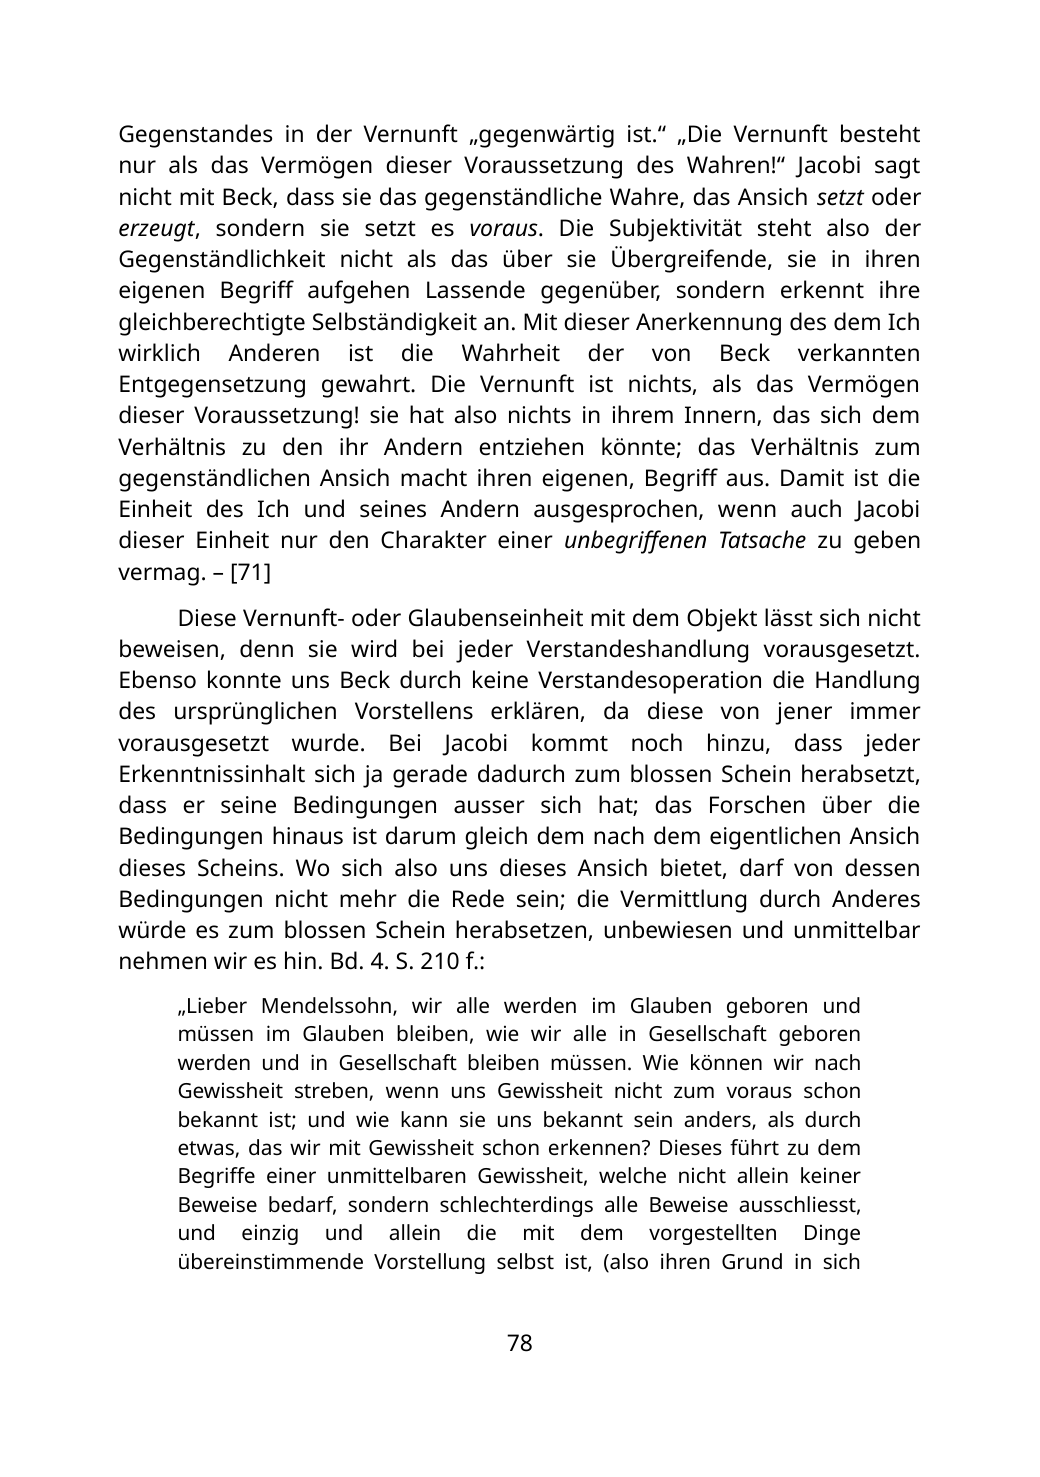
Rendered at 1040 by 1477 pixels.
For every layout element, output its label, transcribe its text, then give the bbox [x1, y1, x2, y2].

text Gegenstandes in der Vernunft „gegenwärtig ist.“ „Die Vernunft besteht nur als das Vermögen dieser Voraussetzung des Wahren!“ Jacobi sagt nicht mit Beck, dass sie das gegenständliche Wahre, das Ansich setzt oder erzeugt, sondern sie setzt es voraus. Die Subjektivität steht also der Gegenständlichkeit nicht als das über sie Übergreifende, sie in ihren eigenen Begriff aufgehen Lassende gegenüber, sondern erkennt ihre gleichberechtigte Selbständigkeit an. Mit dieser Anerkennung des dem Ich wirklich Anderen ist die Wahrheit der von Beck verkannten Entgegensetzung gewahrt. Die Vernunft ist nichts, als das Vermögen dieser Voraussetzung! sie hat also nichts in ihrem Innern, das sich dem Verhältnis zu den ihr Andern entziehen könnte; das Verhältnis zum gegenständlichen Ansich macht ihren eigenen, Begriff aus. Damit ist die Einheit des Ich und seines Andern ausgesprochen, wenn auch Jacobi dieser Einheit nur den Charakter einer unbegriffenen Tatsache zu geben vermag. – [71] [118, 118, 921, 587]
text „Lieber Mendelssohn, wir alle werden im Glauben geboren und müssen im Glauben bleiben, wie wir alle in Gesellschaft geboren werden und in Gesellschaft bleiben müssen. Wie können wir nach Gewissheit streben, wenn uns Gewissheit nicht zum voraus schon bekannt ist; und wie kann sie uns bekannt sein anders, als durch etwas, das wir mit Gewissheit schon erkennen? Dieses führt zu dem Begriffe einer unmittelbaren Gewissheit, welche nicht allein keiner Beweise bedarf, sondern schlechterdings alle Beweise ausschliesst, und einzig und allein die mit dem vorgestellten Dinge übereinstimmende Vorstellung selbst ist, (also ihren Grund in sich [177, 991, 862, 1275]
text Diese Vernunft- oder Glaubenseinheit mit dem Objekt lässt sich nicht beweisen, denn sie wird bei jeder Verstandeshandlung vorausgesetzt. Ebenso konnte uns Beck durch keine Verstandesoperation die Handlung des ursprünglichen Vorstellens erklären, da diese von jener immer vorausgesetzt wurde. Bei Jacobi kommt noch hinzu, dass jeder Erkenntnissinhalt sich ja gerade dadurch zum blossen Schein herabsetzt, dass er seine Bedingungen ausser sich hat; das Forschen über die Bedingungen hinaus ist darum gleich dem nach dem eigentlichen Ansich dieses Scheins. Wo sich also uns dieses Ansich bietet, darf von dessen Bedingungen nicht mehr die Rede sein; die Vermittlung durch Anderes würde es zum blossen Schein herabsetzen, unbewiesen und unmittelbar nehmen wir es hin. Bd. 4. S. 210 f.: [118, 601, 921, 976]
